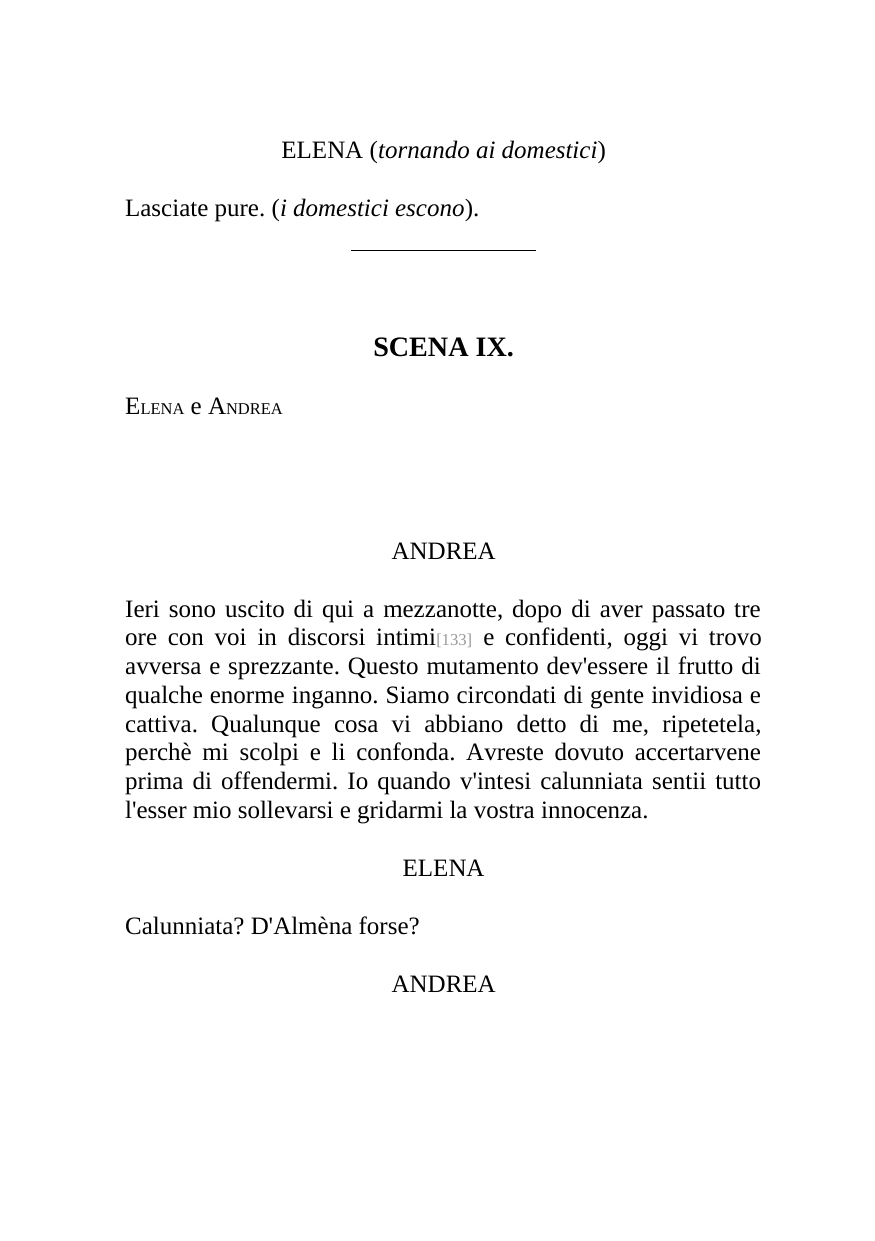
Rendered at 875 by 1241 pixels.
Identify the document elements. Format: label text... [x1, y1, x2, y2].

text ANDREA [125, 969, 762, 997]
text ELENA [125, 853, 762, 882]
text Elena e Andrea [125, 391, 762, 420]
text Ieri sono uscito di qui a mezzanotte, dopo di aver passato tre ore con voi in discorsi intimi[133] e confidenti, oggi vi trovo avversa e sprezzante. Questo mutamento dev'essere il frutto di qualche enorme inganno. Siamo circondati di gente invidiosa e cattiva. Qualunque cosa vi abbiano detto di me, ripetetela, perchè mi scolpi e li confonda. Avreste dovuto accertarvene prima di offendermi. Io quando v'intesi calunniata sentii tutto l'esser mio sollevarsi e gridarmi la vostra innocenza. [125, 594, 762, 824]
text Lasciate pure. (i domestici escono). [125, 193, 762, 222]
text ANDREA [125, 536, 762, 564]
text Calunniata? D'Almèna forse? [125, 911, 762, 939]
text ELENA (tornando ai domestici) [125, 135, 762, 164]
subtitle SCENA IX. [125, 329, 762, 362]
